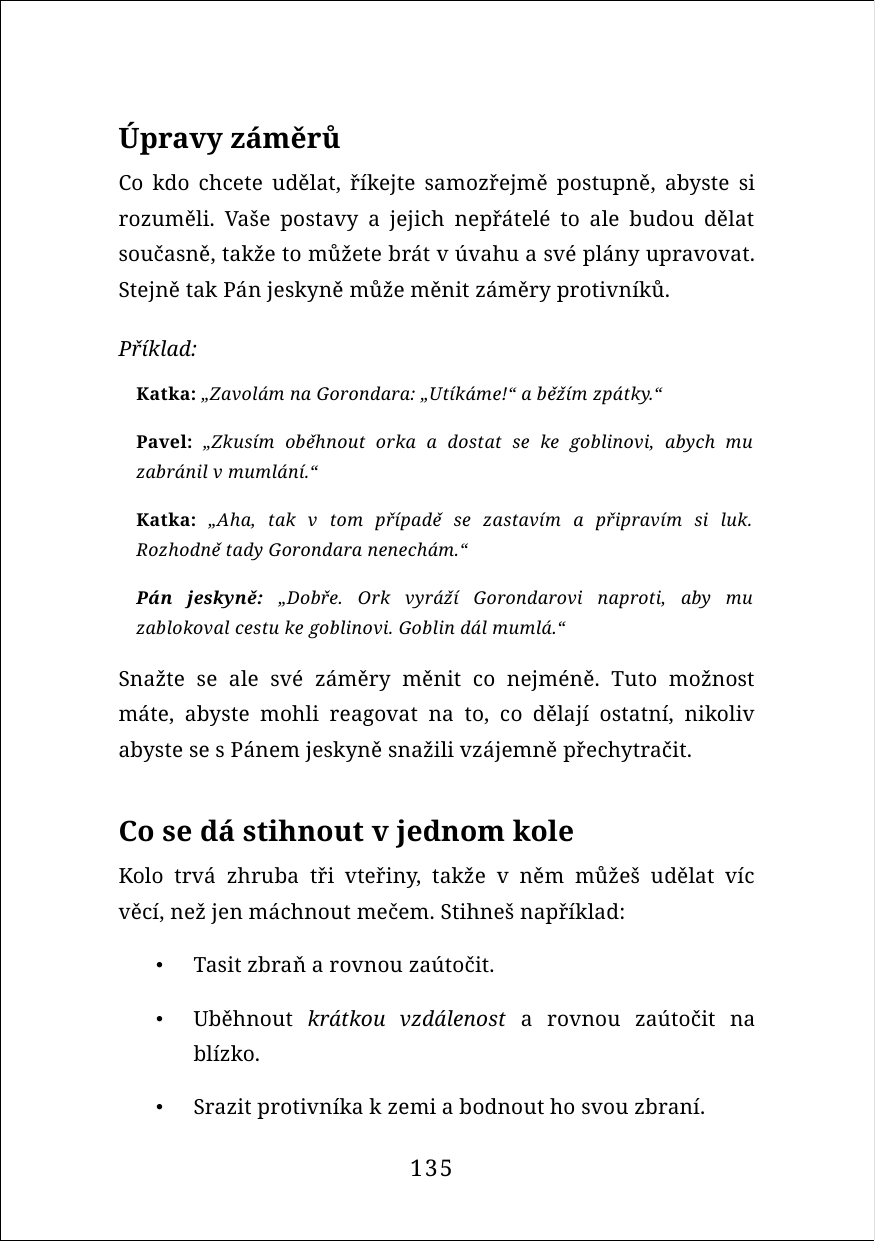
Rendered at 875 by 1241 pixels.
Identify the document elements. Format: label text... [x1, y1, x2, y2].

text Katka: „Zavolám na Gorondara: „Utíkáme!“ a běžím zpátky.“ [136, 381, 756, 406]
text Katka: „Aha, tak v tom případě se zastavím a připravím si luk. Rozhodně tady Gorondara nenechám.“ [136, 507, 756, 562]
list Uběhnout krátkou vzdálenost a rovnou zaútočit na blízko. [156, 1004, 756, 1068]
text Příklad: [118, 334, 756, 362]
text Pavel: „Zkusím oběhnout orka a dostat se ke goblinovi, abych mu zabránil v mumlání.“ [136, 429, 756, 484]
subtitle Co se dá stihnout v jednom kole [118, 812, 756, 850]
list Tasit zbraň a rovnou zaútočit. [156, 950, 756, 979]
list Srazit protivníka k zemi a bodnout ho svou zbraní. [156, 1092, 756, 1121]
text Co kdo chcete udělat, říkejte samozřejmě postupně, abyste si rozuměli. Vaše postavy a jejich nepřátelé to ale budou dělat současně, takže to můžete brát v úvahu a své plány upravovat. Stejně tak Pán jeskyně může měnit záměry protivníků. [118, 168, 756, 303]
text Snažte se ale své záměry měnit co nejméně. Tuto možnost máte, abyste mohli reagovat na to, co dělají ostatní, nikoliv abyste se s Pánem jeskyně snažili vzájemně přechytračit. [118, 664, 756, 763]
subtitle Úpravy záměrů [118, 118, 756, 157]
text Pán jeskyně: „Dobře. Ork vyráží Gorondarovi naproti, aby mu zablokoval cestu ke goblinovi. Goblin dál mumlá.“ [136, 586, 756, 640]
text Kolo trvá zhruba tři vteřiny, takže v něm můžeš udělat víc věcí, než jen máchnout mečem. Stihneš například: [118, 862, 756, 926]
